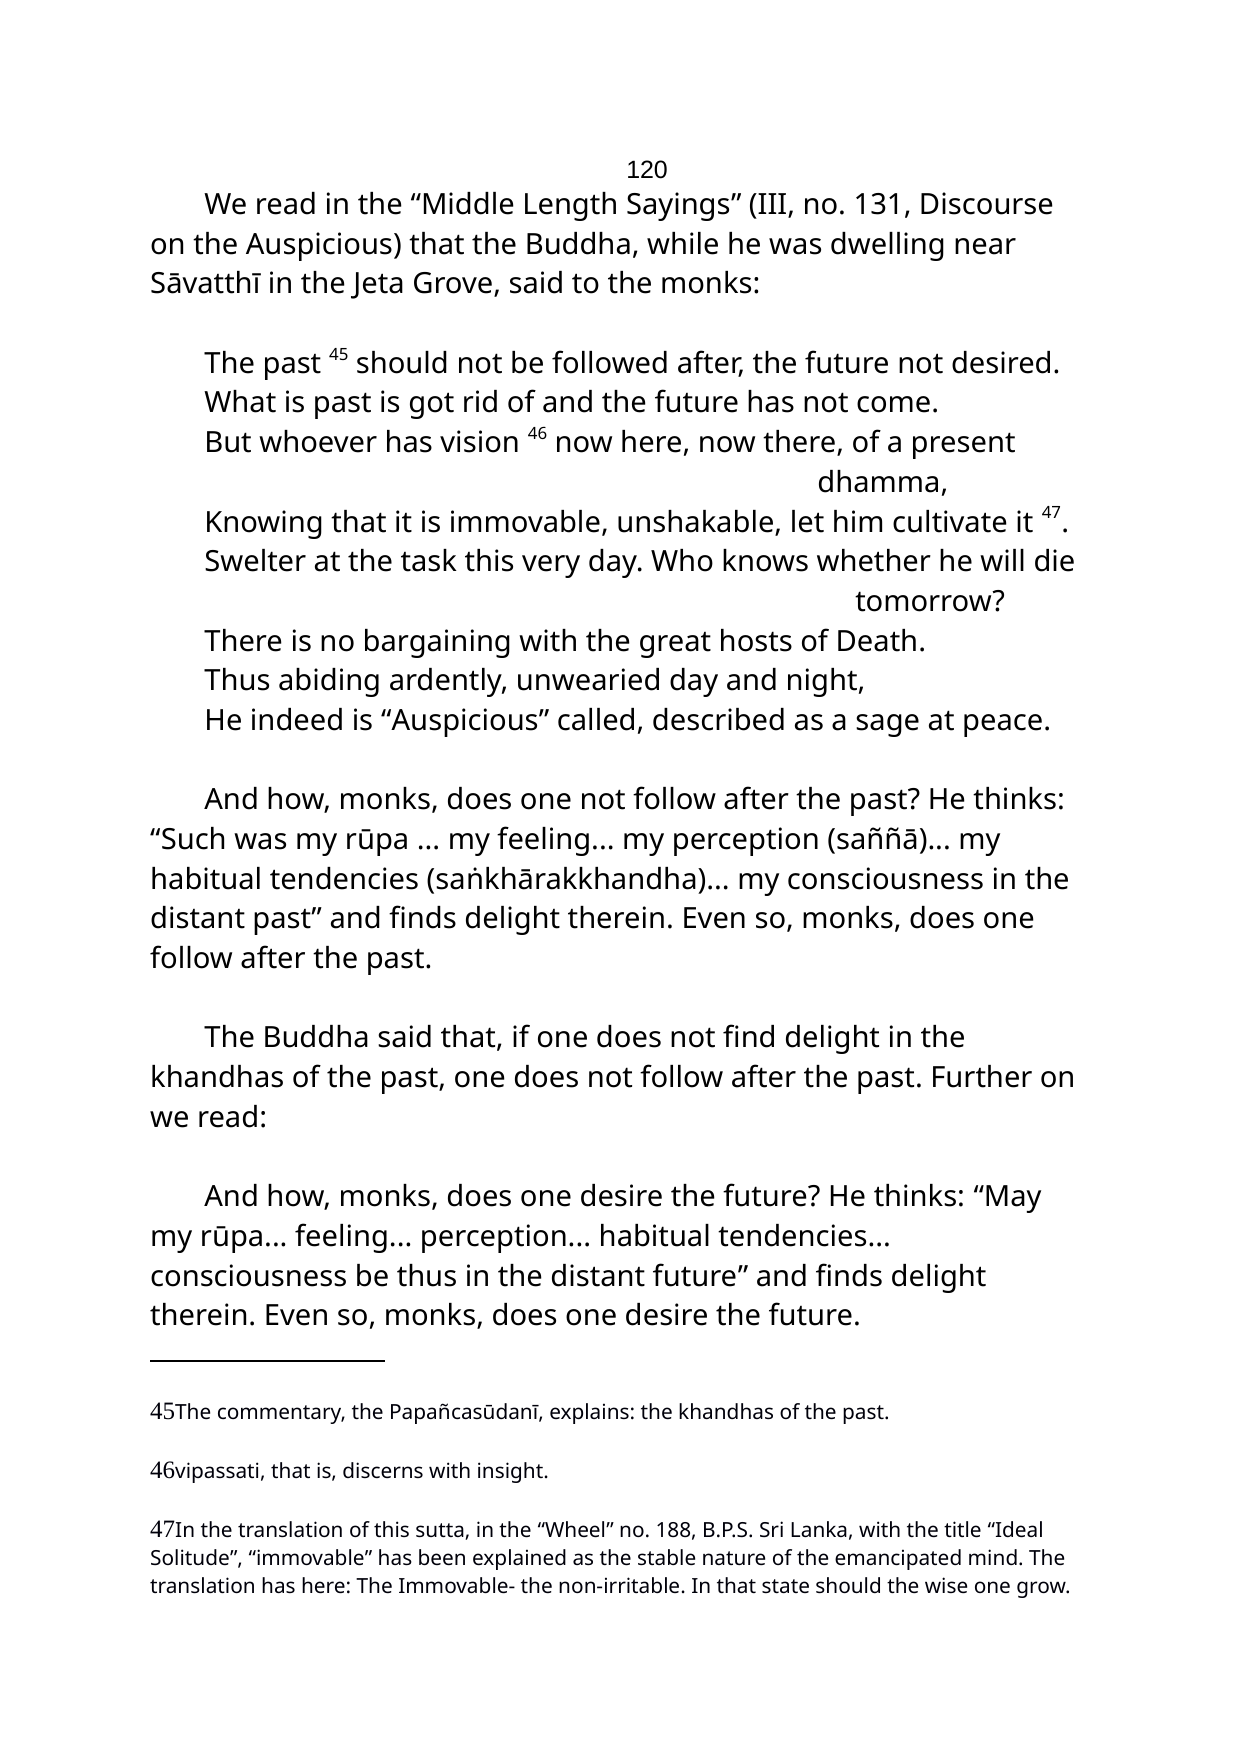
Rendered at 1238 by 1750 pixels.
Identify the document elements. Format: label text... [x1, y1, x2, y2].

text dhamma, [150, 461, 1087, 501]
text And how, monks, does one not follow after the past? He thinks: “Such was my rūpa ... my feeling... my perception (saññā)... my habitual tendencies (saṅkhārakkhandha)... my consciousness in the distant past” and finds delight therein. Even so, monks, does one follow after the past. [150, 779, 1087, 977]
text There is no bargaining with the great hosts of Death. [150, 620, 1087, 659]
text The commentary, the Papañcasūdanī, explains: the khandhas of the past. [150, 1396, 1087, 1426]
text And how, monks, does one desire the future? He thinks: “May my rūpa... feeling... perception... habitual tendencies... consciousness be thus in the distant future” and finds delight therein. Even so, monks, does one desire the future. [150, 1176, 1087, 1334]
text Swelter at the task this very day. Who knows whether he will die [150, 541, 1087, 580]
text The Buddha said that, if one does not find delight in the khandhas of the past, one does not follow after the past. Further on we read: [150, 1017, 1087, 1136]
text Knowing that it is immovable, unshakable, let him cultivate it . [150, 501, 1087, 541]
text He indeed is “Auspicious” called, described as a sage at peace. [150, 699, 1087, 739]
text Thus abiding ardently, unwearied day and night, [150, 659, 1087, 699]
text tomorrow? [150, 580, 1087, 620]
text The past should not be followed after, the future not desired. [150, 342, 1087, 382]
text What is past is got rid of and the future has not come. [150, 382, 1087, 421]
text But whoever has vision now here, now there, of a present [150, 421, 1087, 461]
text vipassati, that is, discerns with insight. [150, 1455, 1087, 1484]
text In the translation of this sutta, in the “Wheel” no. 188, B.P.S. Sri Lanka, with the title “Ideal Solitude”, “immovable” has been explained as the stable nature of the emancipated mind. The translation has here: The Immovable- the non-irritable. In that state should the wise one grow. [150, 1514, 1087, 1600]
text We read in the “Middle Length Sayings” (III, no. 131, Discourse on the Auspicious) that the Buddha, while he was dwelling near Sāvatthī in the Jeta Grove, said to the monks: [150, 183, 1087, 302]
